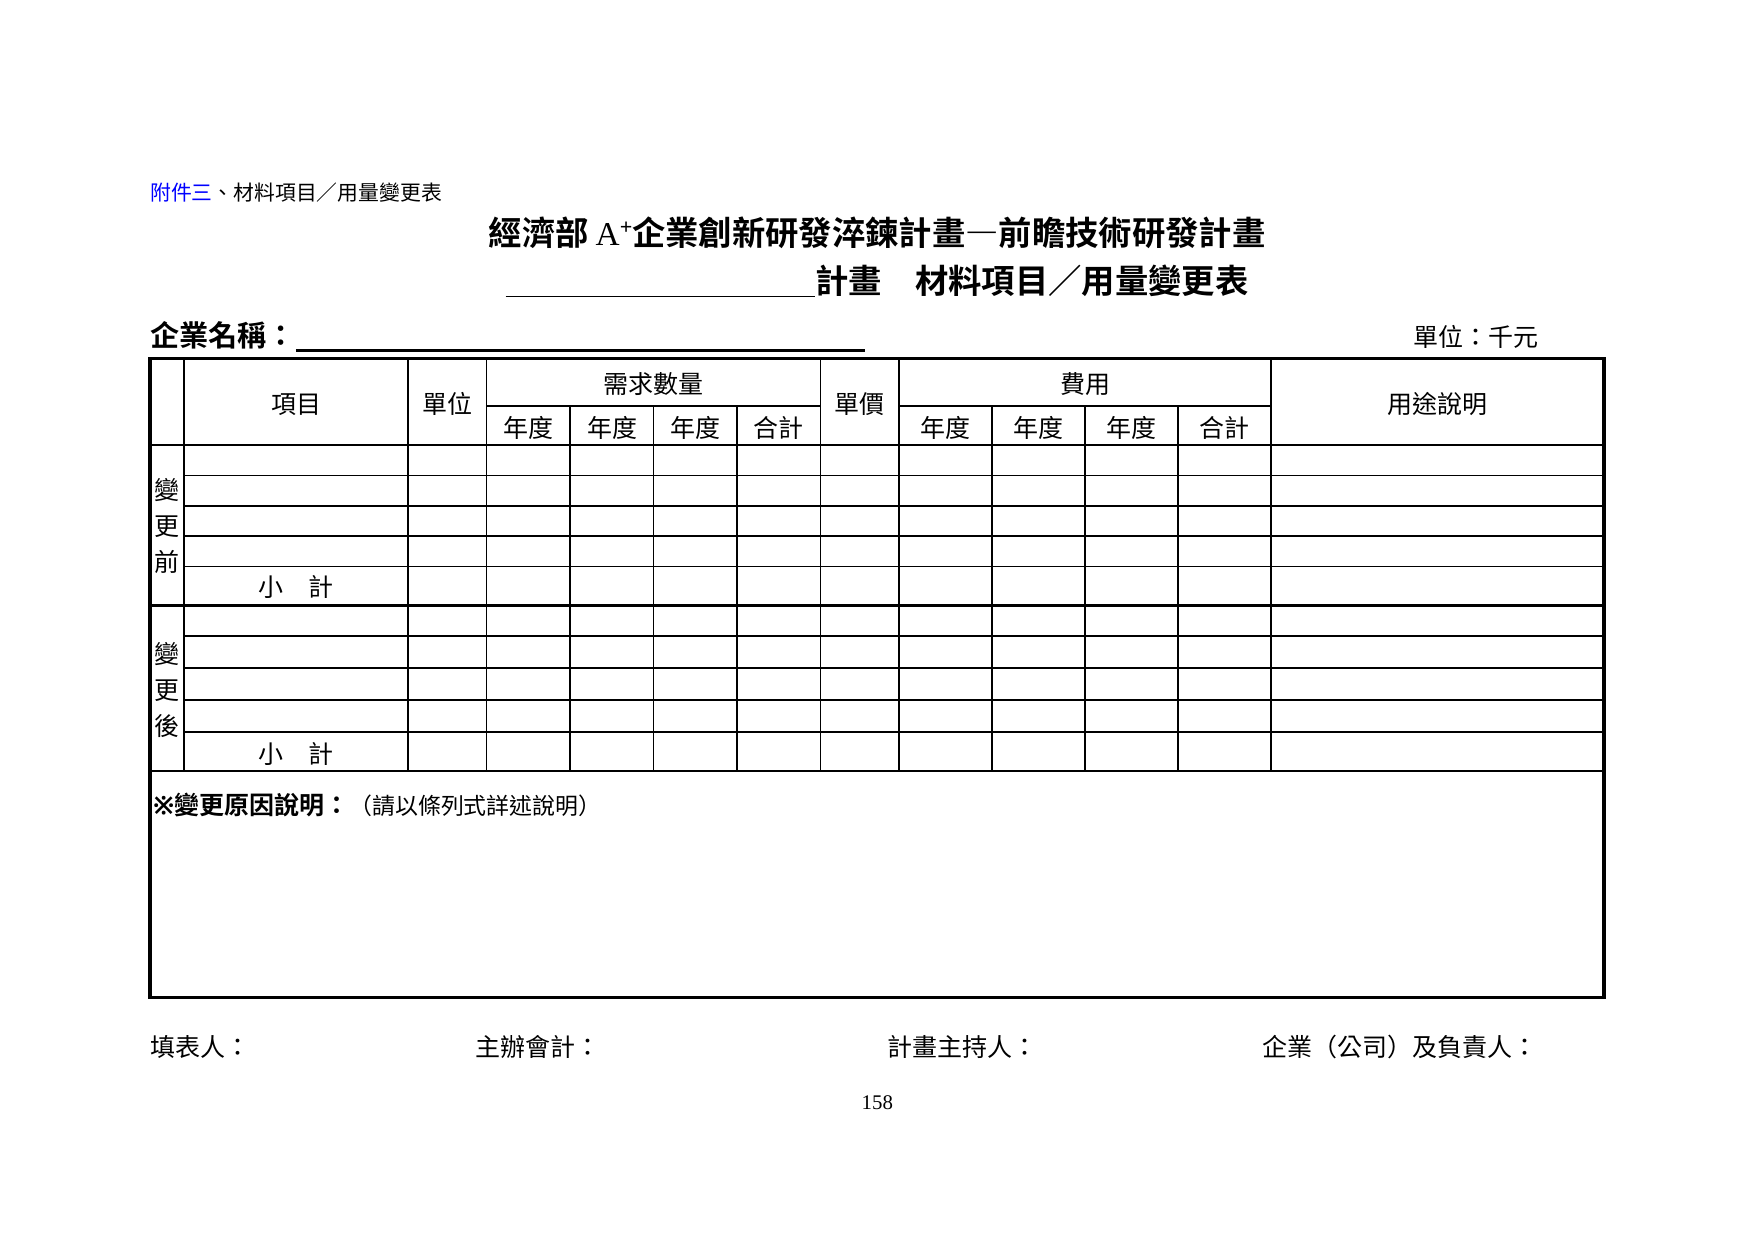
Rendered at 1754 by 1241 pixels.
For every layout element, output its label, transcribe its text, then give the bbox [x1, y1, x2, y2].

table_cell 小 計 [185, 567, 407, 603]
table_header 單價 [821, 360, 898, 444]
text 企業名稱： 單位：千元 [150, 303, 1604, 357]
table_cell [900, 507, 991, 535]
table_cell [821, 701, 898, 731]
table_cell [1272, 607, 1602, 635]
table_cell [1086, 446, 1177, 475]
table_cell [1179, 507, 1270, 535]
table_cell [821, 733, 898, 770]
table_cell [738, 607, 820, 635]
table_header 項目 [185, 360, 407, 444]
table_cell [487, 637, 569, 667]
table_cell [654, 476, 736, 505]
table_cell [738, 537, 820, 566]
table_cell [900, 637, 991, 667]
table_cell [487, 701, 569, 731]
table_cell [409, 733, 486, 770]
table_cell [185, 507, 407, 535]
table_cell [993, 669, 1084, 699]
table_cell [993, 476, 1084, 505]
table_cell [1086, 476, 1177, 505]
table_cell 年度 [993, 407, 1084, 444]
table_cell [1272, 476, 1602, 505]
table_cell 小 計 [185, 733, 407, 770]
table_cell [654, 701, 736, 731]
table_cell [654, 669, 736, 699]
table_cell [900, 701, 991, 731]
table_cell [821, 446, 898, 475]
table_cell [409, 567, 486, 603]
table_header 用途說明 [1272, 360, 1602, 444]
table_cell [738, 733, 820, 770]
table_cell [738, 567, 820, 603]
table_cell [821, 669, 898, 699]
table_cell [571, 537, 653, 566]
table_cell [654, 607, 736, 635]
table_cell [409, 701, 486, 731]
table_cell 合計 [1179, 407, 1270, 444]
table_cell [821, 507, 898, 535]
table_cell [1179, 567, 1270, 603]
table_cell [993, 733, 1084, 770]
table_cell [185, 537, 407, 566]
table_cell [185, 701, 407, 731]
table_cell [821, 567, 898, 603]
text 附件三、材料項目／用量變更表 [150, 176, 1604, 207]
table_cell [1272, 507, 1602, 535]
table_cell [1086, 701, 1177, 731]
table_cell [1179, 537, 1270, 566]
table_header 費用 [900, 360, 1270, 405]
table_cell [409, 607, 486, 635]
table_cell [1086, 567, 1177, 603]
table_cell [993, 607, 1084, 635]
table_cell [1272, 537, 1602, 566]
text 填表人： 主辦會計： 計畫主持人： 企業（公司）及負責人： [150, 1027, 1604, 1064]
table_cell [571, 507, 653, 535]
table_cell [1179, 701, 1270, 731]
table_cell [738, 701, 820, 731]
table_cell [487, 446, 569, 475]
table_cell 合計 [738, 407, 820, 444]
table_cell [487, 669, 569, 699]
table_cell 年度 [571, 407, 653, 444]
table_cell [654, 537, 736, 566]
table_cell [1272, 669, 1602, 699]
table_cell [900, 733, 991, 770]
table_cell [571, 607, 653, 635]
table_cell 變更前 [152, 446, 183, 603]
table_cell 變更後 [152, 607, 183, 770]
table_cell [571, 669, 653, 699]
table_cell 年度 [487, 407, 569, 444]
table_cell [1086, 669, 1177, 699]
table_cell [571, 446, 653, 475]
table_cell [821, 476, 898, 505]
table_cell [900, 446, 991, 475]
table_cell [654, 733, 736, 770]
table_cell [900, 537, 991, 566]
table_cell 年度 [654, 407, 736, 444]
table_cell [993, 446, 1084, 475]
table_cell [900, 567, 991, 603]
table_cell [487, 567, 569, 603]
table_cell [1272, 567, 1602, 603]
table_cell [654, 446, 736, 475]
table_cell [1086, 607, 1177, 635]
table_cell [409, 637, 486, 667]
table_cell [993, 537, 1084, 566]
table_cell [1086, 637, 1177, 667]
table_cell [185, 476, 407, 505]
table_cell [571, 733, 653, 770]
table_cell [993, 637, 1084, 667]
table_cell [409, 446, 486, 475]
table_header [152, 360, 183, 444]
table_cell [1179, 476, 1270, 505]
table_cell [487, 507, 569, 535]
table_cell ※變更原因說明：（請以條列式詳述說明） [152, 772, 1602, 996]
table_cell [487, 476, 569, 505]
text 計畫 材料項目／用量變更表 [150, 255, 1604, 303]
table_cell [1179, 446, 1270, 475]
table_cell [185, 607, 407, 635]
table_cell [738, 476, 820, 505]
table_cell [1179, 607, 1270, 635]
table_cell [654, 637, 736, 667]
table_cell [1272, 701, 1602, 731]
table_cell [738, 637, 820, 667]
table_cell [571, 476, 653, 505]
table_cell [571, 637, 653, 667]
table_cell [738, 669, 820, 699]
table_cell [654, 567, 736, 603]
table_cell [571, 567, 653, 603]
table_header 需求數量 [487, 360, 820, 405]
text 經濟部A+企業創新研發淬鍊計畫—前瞻技術研發計畫 [150, 207, 1604, 255]
table_cell [1086, 537, 1177, 566]
table_cell [900, 669, 991, 699]
table_cell [1179, 637, 1270, 667]
table_cell [993, 701, 1084, 731]
table_cell [1272, 637, 1602, 667]
table_cell [1179, 733, 1270, 770]
table_cell [738, 507, 820, 535]
table_cell [409, 537, 486, 566]
table_cell [185, 446, 407, 475]
table_cell 年度 [1086, 407, 1177, 444]
table_cell [571, 701, 653, 731]
table_cell [1272, 733, 1602, 770]
table_cell [821, 607, 898, 635]
table_cell [821, 637, 898, 667]
table_cell [993, 567, 1084, 603]
table_cell [185, 669, 407, 699]
table_cell [900, 607, 991, 635]
table_cell [738, 446, 820, 475]
table_cell [1086, 733, 1177, 770]
table_cell 年度 [900, 407, 991, 444]
table_cell [487, 537, 569, 566]
table_cell [409, 476, 486, 505]
table_cell [900, 476, 991, 505]
table_cell [487, 607, 569, 635]
table_cell [409, 669, 486, 699]
table_cell [1179, 669, 1270, 699]
table_cell [409, 507, 486, 535]
table_cell [185, 637, 407, 667]
table_cell [654, 507, 736, 535]
table_cell [821, 537, 898, 566]
table_cell [1086, 507, 1177, 535]
table_cell [487, 733, 569, 770]
table_cell [993, 507, 1084, 535]
table_cell [1272, 446, 1602, 475]
table_header 單位 [409, 360, 486, 444]
